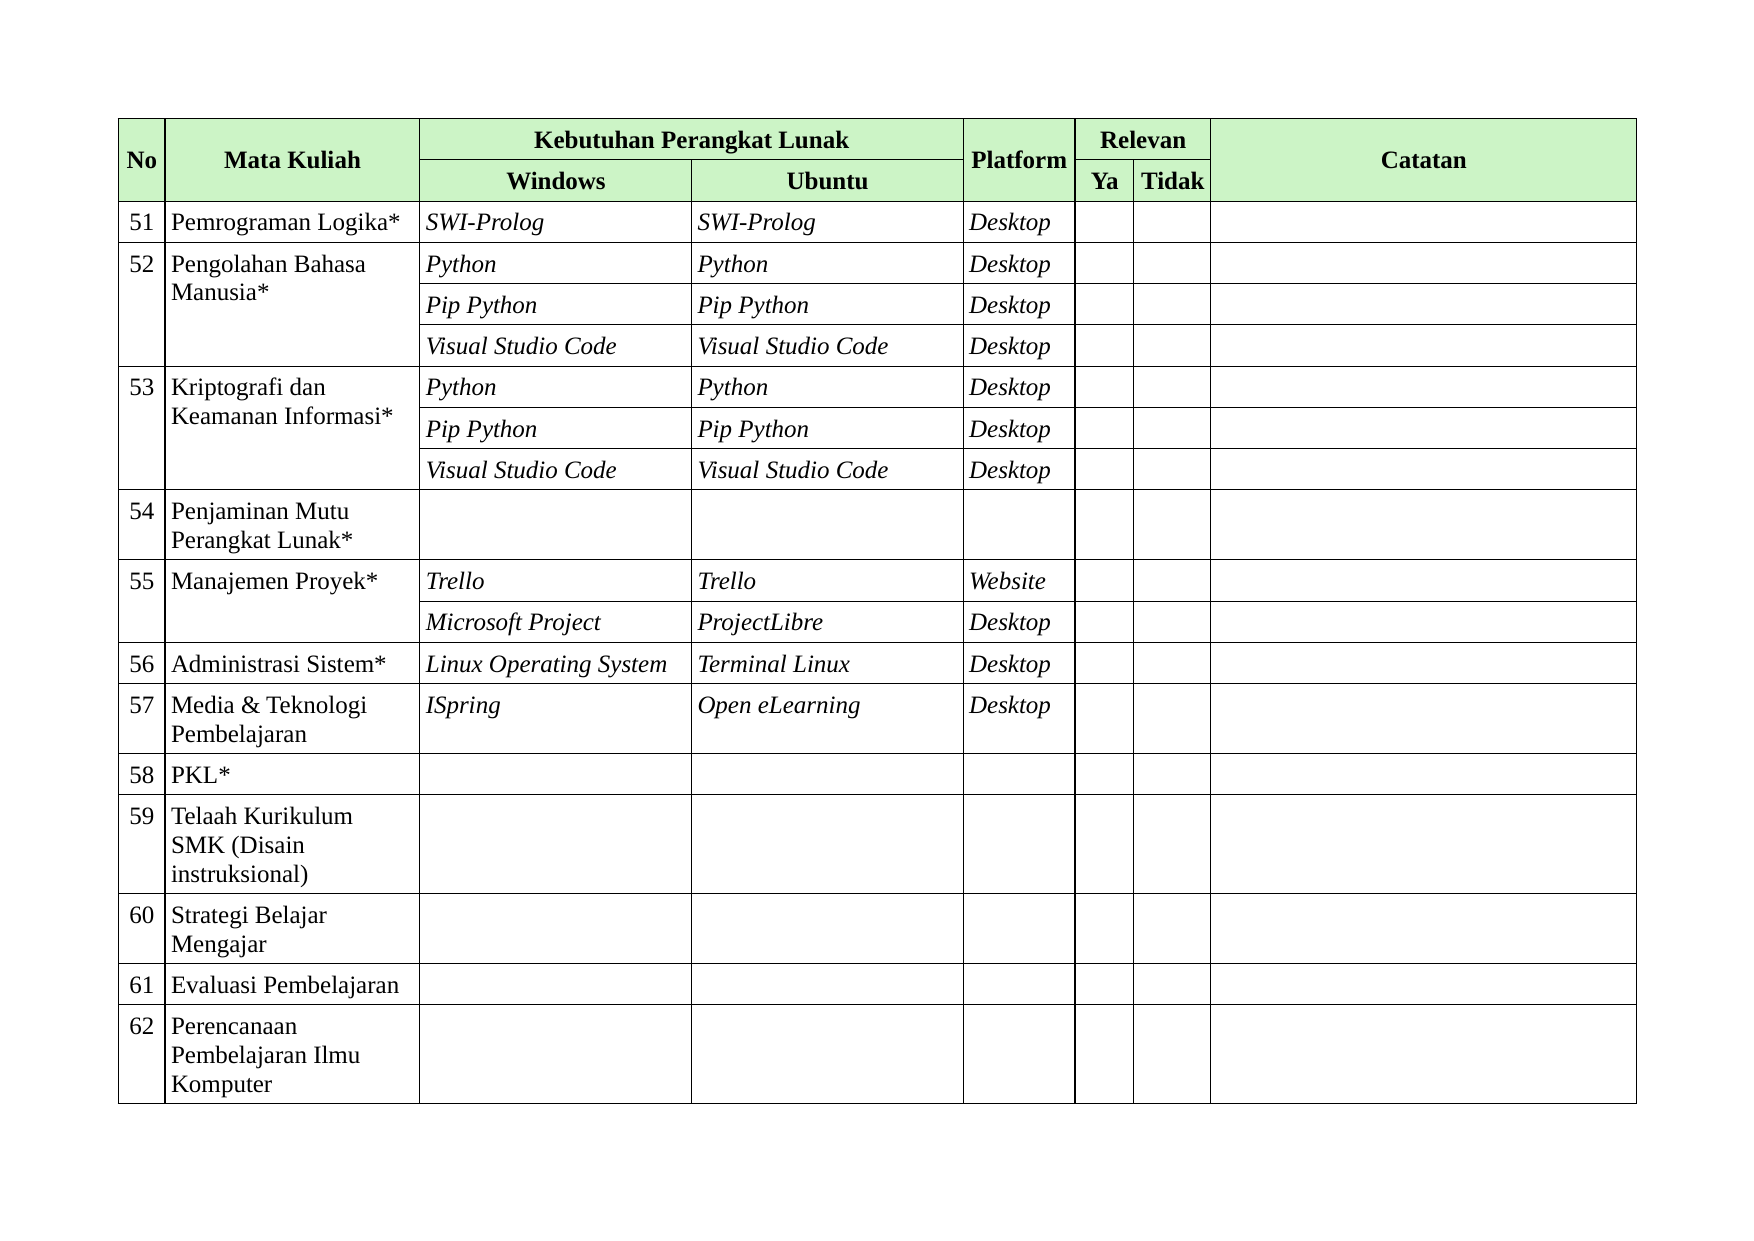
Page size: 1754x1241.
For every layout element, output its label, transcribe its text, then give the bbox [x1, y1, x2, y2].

table_cell [1134, 367, 1210, 407]
table_cell [1076, 325, 1133, 366]
table_cell [1211, 684, 1636, 753]
table_cell 58 [119, 754, 164, 794]
table_cell Visual Studio Code [692, 449, 963, 489]
table_cell 56 [119, 643, 164, 683]
table_cell Evaluasi Pembelajaran [166, 964, 419, 1004]
table_cell [1076, 449, 1133, 489]
table_cell Python [692, 367, 963, 407]
table_cell Desktop [964, 243, 1074, 283]
table_cell [1076, 602, 1133, 642]
table_cell [1211, 325, 1636, 366]
table_cell Open eLearning [692, 684, 963, 753]
table_cell 57 [119, 684, 164, 753]
table_cell [1076, 894, 1133, 963]
table_cell SWI-Prolog [420, 202, 691, 242]
table_cell Visual Studio Code [420, 449, 691, 489]
table_cell SWI-Prolog [692, 202, 963, 242]
table_cell [964, 964, 1074, 1004]
table_cell [1134, 202, 1210, 242]
table_cell [420, 964, 691, 1004]
table_cell ProjectLibre [692, 602, 963, 642]
table_cell Microsoft Project [420, 602, 691, 642]
table_cell [1076, 202, 1133, 242]
table_cell Strategi Belajar Mengajar [166, 894, 419, 963]
table_cell [1134, 964, 1210, 1004]
table_cell [1076, 754, 1133, 794]
table_cell Administrasi Sistem* [166, 643, 419, 683]
table_cell Tidak [1134, 160, 1210, 201]
table_header Kebutuhan Perangkat Lunak [420, 119, 963, 159]
table_cell [964, 795, 1074, 893]
table_cell Desktop [964, 602, 1074, 642]
table_cell [420, 490, 691, 559]
table_cell [1076, 284, 1133, 324]
table_cell Kriptografi dan Keamanan Informasi* [166, 367, 419, 489]
table_cell Terminal Linux [692, 643, 963, 683]
table_cell Desktop [964, 408, 1074, 448]
table_cell Pip Python [420, 284, 691, 324]
table_cell 51 [119, 202, 164, 242]
table_cell [1211, 284, 1636, 324]
table_cell Visual Studio Code [692, 325, 963, 366]
table_cell Desktop [964, 449, 1074, 489]
table_cell [1134, 284, 1210, 324]
table_cell [1076, 243, 1133, 283]
table_cell Desktop [964, 284, 1074, 324]
table_cell [1211, 367, 1636, 407]
table_cell Desktop [964, 643, 1074, 683]
table_cell [1134, 560, 1210, 601]
table_cell [964, 490, 1074, 559]
table_cell Linux Operating System [420, 643, 691, 683]
table_cell Penjaminan Mutu Perangkat Lunak* [166, 490, 419, 559]
table_cell [1076, 367, 1133, 407]
table_cell [1076, 560, 1133, 601]
table_cell Perencanaan Pembelajaran Ilmu Komputer [166, 1005, 419, 1103]
table_cell [1211, 1005, 1636, 1103]
table_cell [1134, 795, 1210, 893]
table_cell [420, 754, 691, 794]
table_cell 55 [119, 560, 164, 642]
table_cell [1076, 795, 1133, 893]
table_cell 59 [119, 795, 164, 893]
table_cell Pemrograman Logika* [166, 202, 419, 242]
table_cell [1211, 202, 1636, 242]
table_cell [1211, 894, 1636, 963]
table_cell Pengolahan Bahasa Manusia* [166, 243, 419, 366]
table_cell Ubuntu [692, 160, 963, 201]
table_cell [420, 795, 691, 893]
table_cell [692, 964, 963, 1004]
table_cell Media & Teknologi Pembelajaran [166, 684, 419, 753]
table_cell Visual Studio Code [420, 325, 691, 366]
table_cell [1134, 894, 1210, 963]
table_cell Telaah Kurikulum SMK (Disain instruksional) [166, 795, 419, 893]
table_header Relevan [1076, 119, 1210, 159]
table_cell [964, 754, 1074, 794]
table_cell [420, 894, 691, 963]
table_cell 62 [119, 1005, 164, 1103]
table_cell 52 [119, 243, 164, 366]
table_cell Desktop [964, 684, 1074, 753]
table_cell [1211, 964, 1636, 1004]
table_cell [1211, 490, 1636, 559]
table_cell [1134, 602, 1210, 642]
table_cell [1134, 408, 1210, 448]
table_cell 53 [119, 367, 164, 489]
table_cell [1076, 964, 1133, 1004]
table_cell Pip Python [420, 408, 691, 448]
table_cell [1134, 684, 1210, 753]
table_cell [692, 795, 963, 893]
table_cell [1076, 490, 1133, 559]
table_cell [1134, 325, 1210, 366]
table_cell [1134, 490, 1210, 559]
table_cell [1134, 243, 1210, 283]
table_cell [1211, 243, 1636, 283]
table_cell Manajemen Proyek* [166, 560, 419, 642]
table_header No [119, 119, 164, 201]
table_cell [1211, 795, 1636, 893]
table_cell [1076, 1005, 1133, 1103]
table_cell [692, 490, 963, 559]
table_header Mata Kuliah [166, 119, 419, 201]
table_cell [1211, 643, 1636, 683]
table_cell 61 [119, 964, 164, 1004]
table_cell ISpring [420, 684, 691, 753]
table_cell [1211, 408, 1636, 448]
table_cell [1134, 754, 1210, 794]
table_cell [692, 1005, 963, 1103]
table_cell Desktop [964, 325, 1074, 366]
table_cell [1076, 643, 1133, 683]
table_cell Windows [420, 160, 691, 201]
table_cell [1134, 643, 1210, 683]
table_cell Desktop [964, 367, 1074, 407]
table_cell [692, 754, 963, 794]
table_cell Ya [1076, 160, 1133, 201]
table_cell [420, 1005, 691, 1103]
table_cell [1134, 449, 1210, 489]
table_cell [964, 1005, 1074, 1103]
table_cell PKL* [166, 754, 419, 794]
table_cell Pip Python [692, 284, 963, 324]
table_cell [1211, 560, 1636, 601]
table_cell [1076, 684, 1133, 753]
table_cell Pip Python [692, 408, 963, 448]
table_cell [692, 894, 963, 963]
table_cell Python [692, 243, 963, 283]
table_cell [1134, 1005, 1210, 1103]
table_cell Python [420, 243, 691, 283]
table_cell Python [420, 367, 691, 407]
table_cell Desktop [964, 202, 1074, 242]
table_cell 60 [119, 894, 164, 963]
table_cell 54 [119, 490, 164, 559]
table_cell [964, 894, 1074, 963]
table_cell [1211, 449, 1636, 489]
table_cell [1211, 602, 1636, 642]
table_cell Trello [692, 560, 963, 601]
table_header Platform [964, 119, 1074, 201]
table_cell [1211, 754, 1636, 794]
table_cell Trello [420, 560, 691, 601]
table_cell [1076, 408, 1133, 448]
table_header Catatan [1211, 119, 1636, 201]
table_cell Website [964, 560, 1074, 601]
